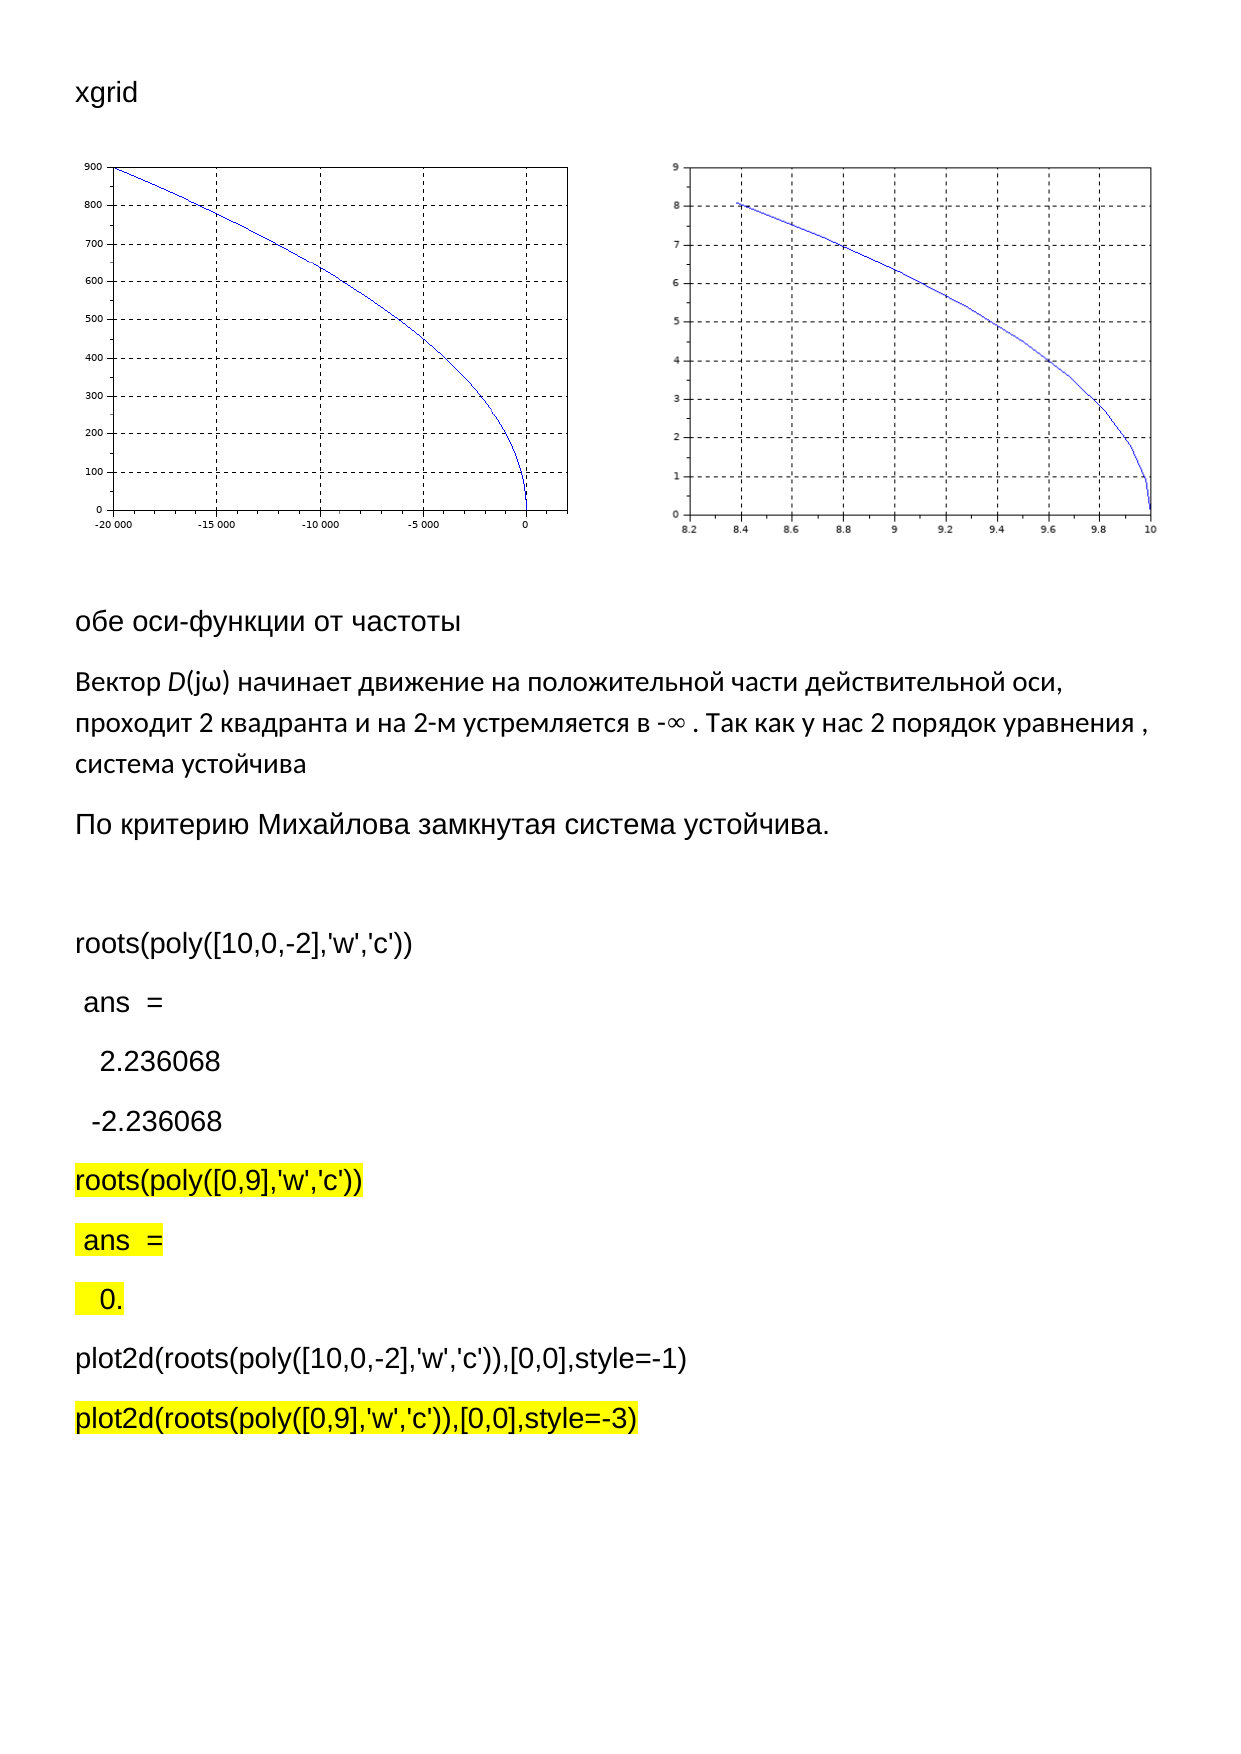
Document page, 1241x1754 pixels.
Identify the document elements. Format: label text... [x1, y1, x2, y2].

text plot2d(roots(poly([10,0,-2],'w','c')),[0,0],style=-1) [75, 1341, 1165, 1375]
text xgrid [75, 75, 1165, 108]
text -2.236068 [75, 1104, 1165, 1137]
text ans = [75, 1222, 1165, 1256]
text plot2d(roots(poly([0,9],'w','c')),[0,0],style=-3) [75, 1401, 1165, 1434]
text roots(poly([10,0,-2],'w','c')) [75, 926, 1165, 959]
picture [37, 110, 1228, 573]
text обе оси-функции от частоты [75, 567, 1165, 637]
text ans = [75, 985, 1165, 1018]
text 2.236068 [75, 1044, 1165, 1078]
text roots(poly([0,9],'w','c')) [75, 1163, 1165, 1197]
text Вектор D(jω) начинает движение на положительной части действительной оси, проходит 2 квадранта и на 2-м устремляется в - . Так как у нас 2 порядок уравнения , система устойчива [75, 663, 1165, 781]
text 0. [75, 1282, 1165, 1315]
text По критерию Михайлова замкнутая система устойчива. [75, 807, 1165, 840]
